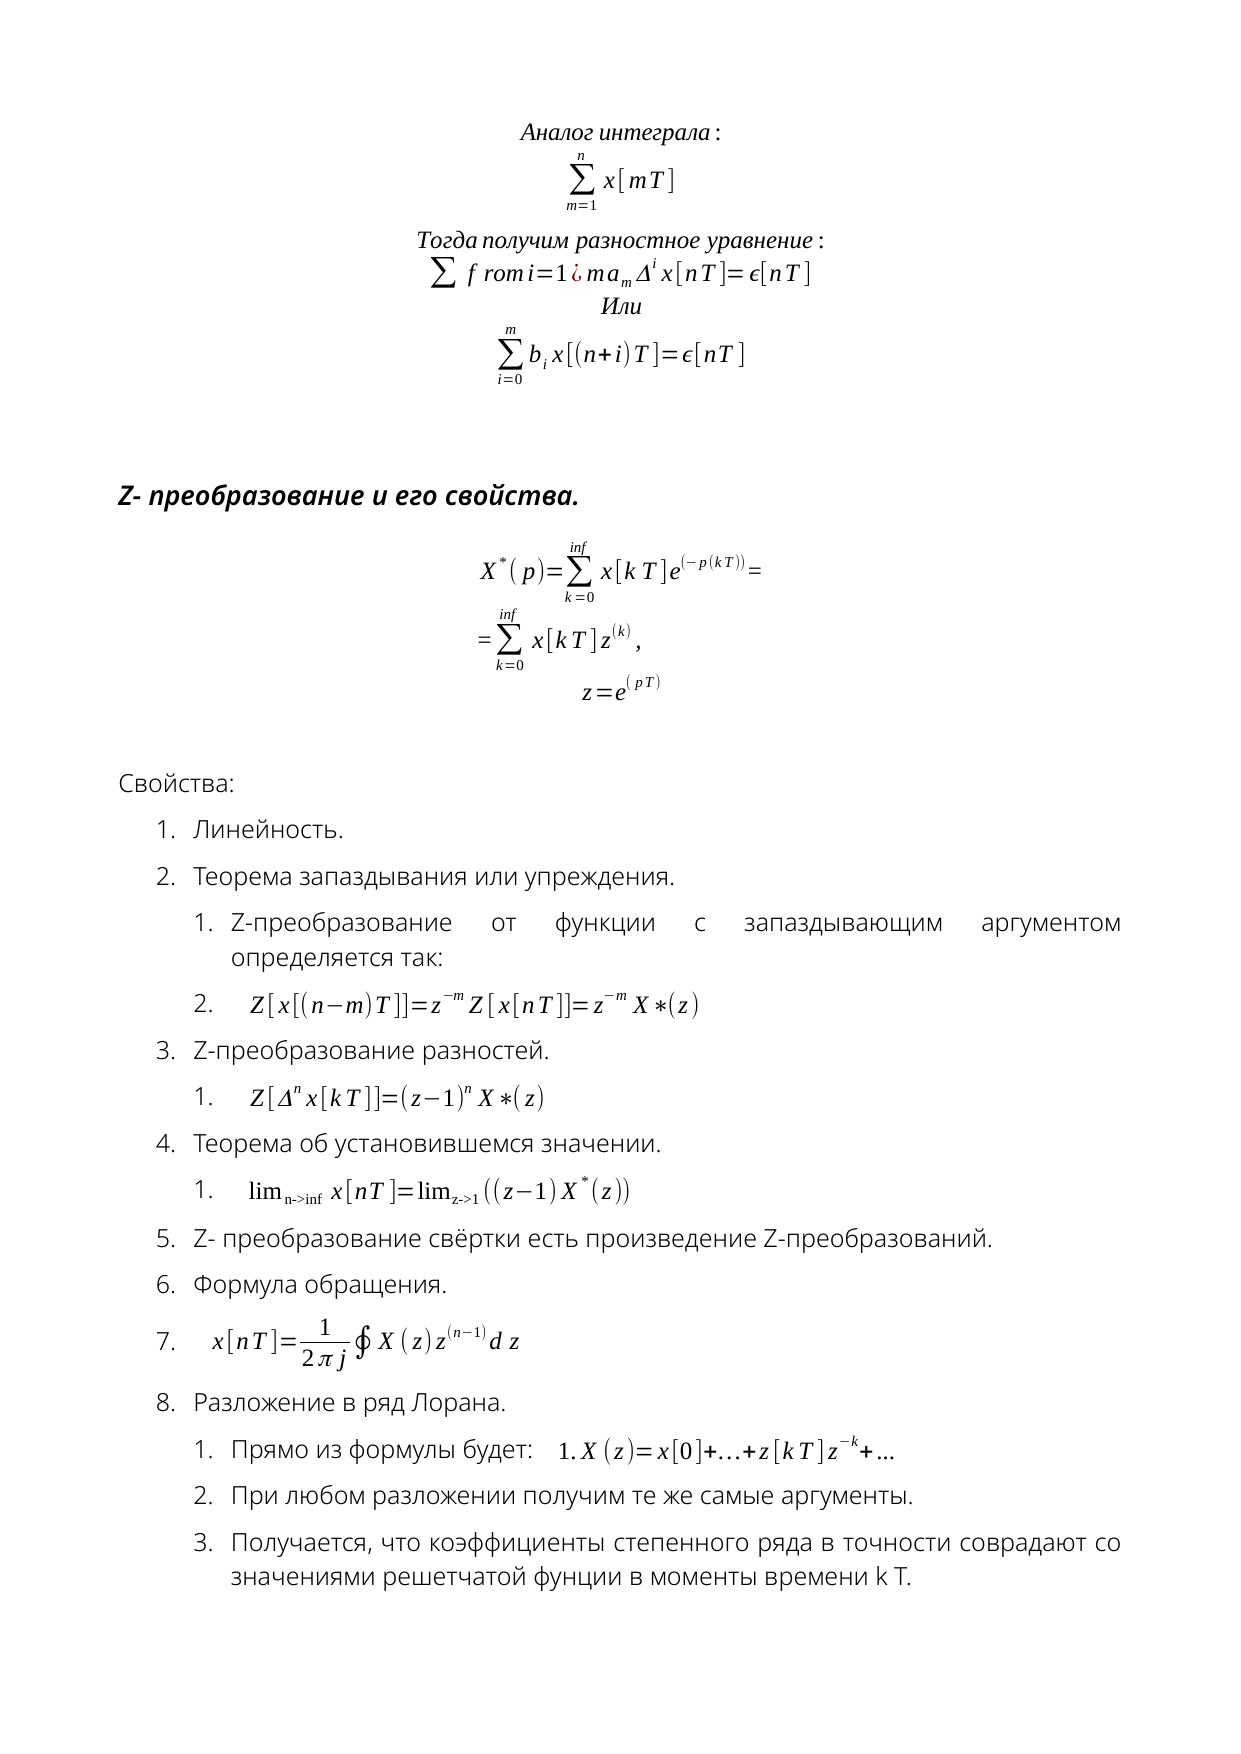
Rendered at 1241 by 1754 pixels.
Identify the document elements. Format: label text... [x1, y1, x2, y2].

list Линейность. [156, 812, 1122, 846]
list Получается, что коэффициенты степенного ряда в точности соврадают со значениями решетчатой фунции в моменты времени k T. [193, 1524, 1122, 1593]
list При любом разложении получим те же самые аргументы. [193, 1478, 1122, 1512]
list Z-преобразование от функции с запаздывающим аргументом определяется так: [193, 905, 1122, 973]
list Прямо из формулы будет: [193, 1431, 1122, 1466]
list Теорема об установившемся значении. [156, 1125, 1122, 1159]
list Z- преобразование свёртки есть произведение Z-преобразований. [156, 1220, 1122, 1254]
subtitle Z- преобразование и его свойства. [118, 476, 1122, 513]
list Z-преобразование разностей. [156, 1032, 1122, 1066]
list Теорема запаздывания или упреждения. [156, 858, 1122, 893]
text Свойства: [118, 765, 1122, 799]
list Разложение в ряд Лорана. [156, 1385, 1122, 1419]
list Формула обращения. [156, 1267, 1122, 1301]
